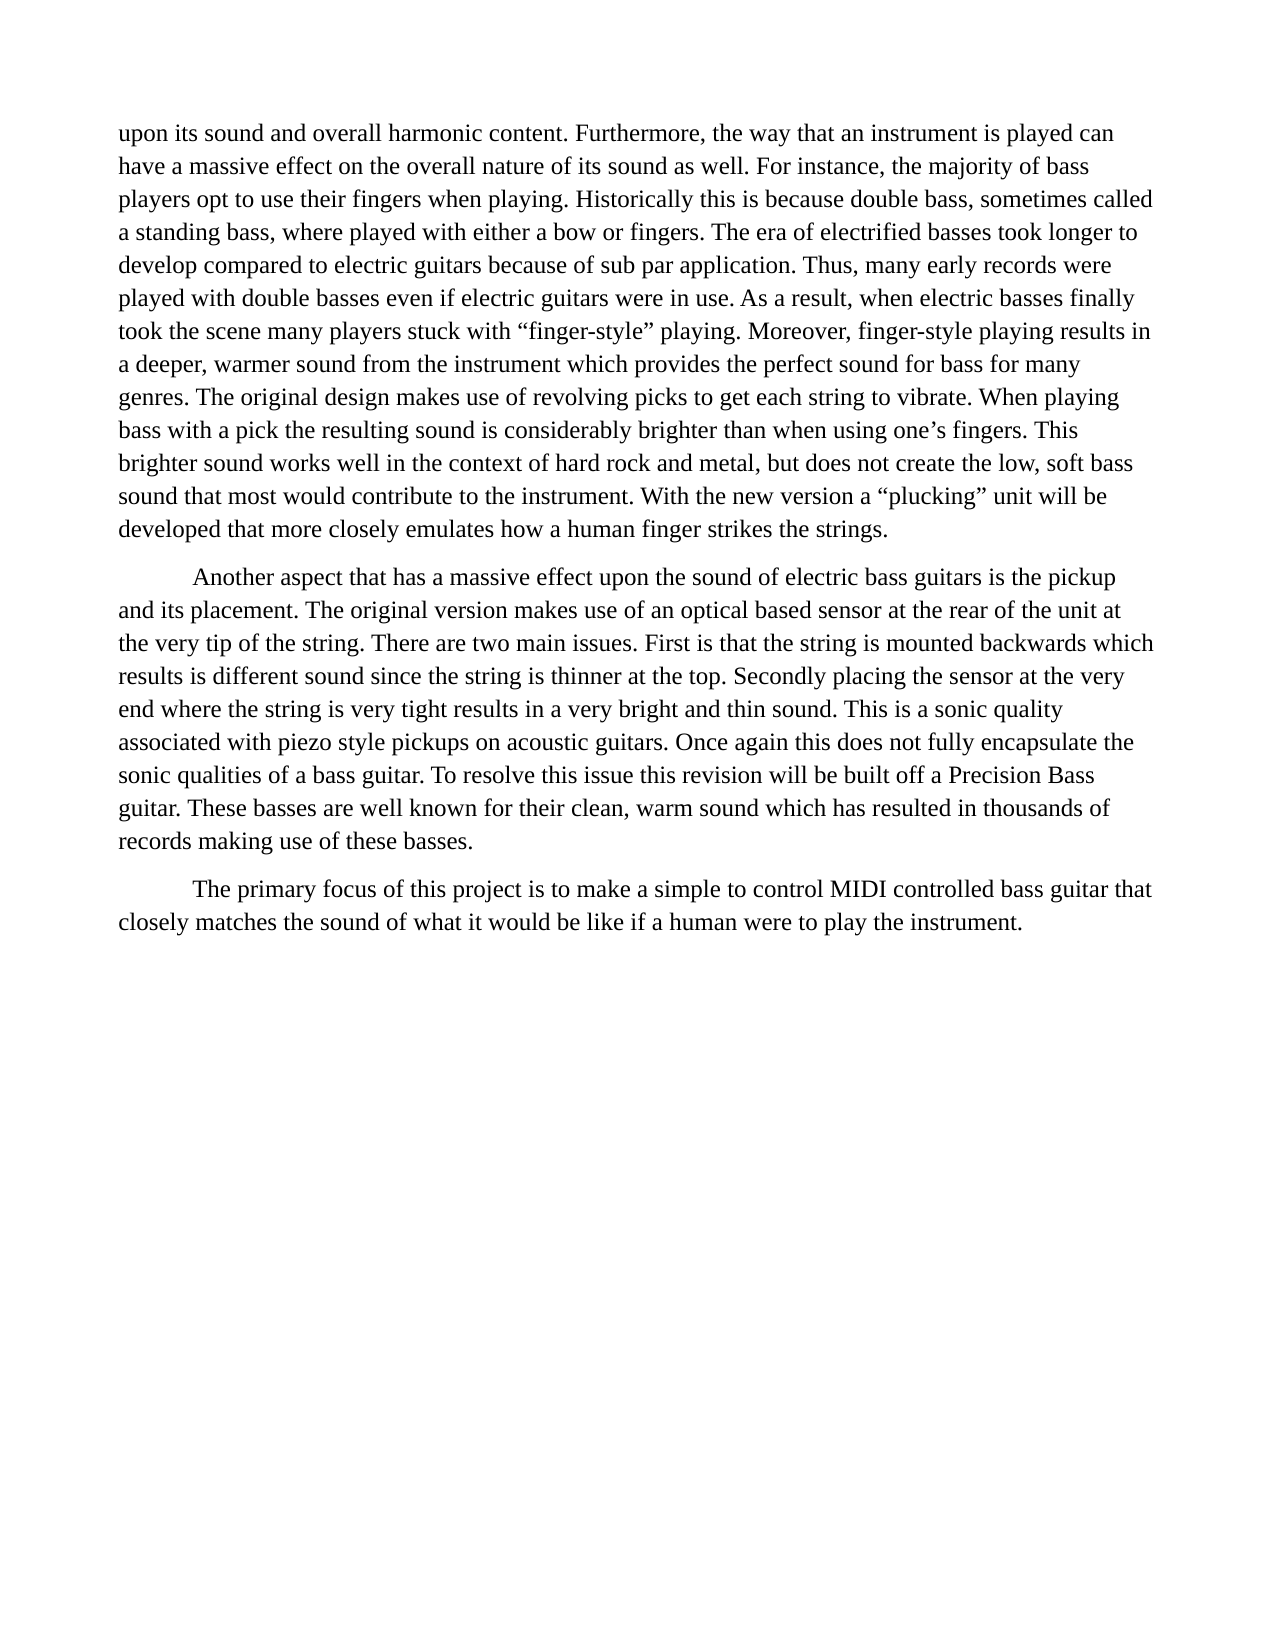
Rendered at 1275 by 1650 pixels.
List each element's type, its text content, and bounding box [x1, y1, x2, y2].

text Another aspect that has a massive effect upon the sound of electric bass guitars is the pickup and its placement. The original version makes use of an optical based sensor at the rear of the unit at the very tip of the string. There are two main issues. First is that the string is mounted backwards which results is different sound since the string is thinner at the top. Secondly placing the sensor at the very end where the string is very tight results in a very bright and thin sound. This is a sonic quality associated with piezo style pickups on acoustic guitars. Once again this does not fully encapsulate the sonic qualities of a bass guitar. To resolve this issue this revision will be built off a Precision Bass guitar. These basses are well known for their clean, warm sound which has resulted in thousands of records making use of these basses. [118, 562, 1157, 855]
text The primary focus of this project is to make a simple to control MIDI controlled bass guitar that closely matches the sound of what it would be like if a human were to play the instrument. [118, 874, 1157, 936]
text upon its sound and overall harmonic content. Furthermore, the way that an instrument is played can have a massive effect on the overall nature of its sound as well. For instance, the majority of bass players opt to use their fingers when playing. Historically this is because double bass, sometimes called a standing bass, where played with either a bow or fingers. The era of electrified basses took longer to develop compared to electric guitars because of sub par application. Thus, many early records were played with double basses even if electric guitars were in use. As a result, when electric basses finally took the scene many players stuck with “finger-style” playing. Moreover, finger-style playing results in a deeper, warmer sound from the instrument which provides the perfect sound for bass for many genres. The original design makes use of revolving picks to get each string to vibrate. When playing bass with a pick the resulting sound is considerably brighter than when using one’s fingers. This brighter sound works well in the context of hard rock and metal, but does not create the low, soft bass sound that most would contribute to the instrument. With the new version a “plucking” unit will be developed that more closely emulates how a human finger strikes the strings. [118, 118, 1157, 543]
